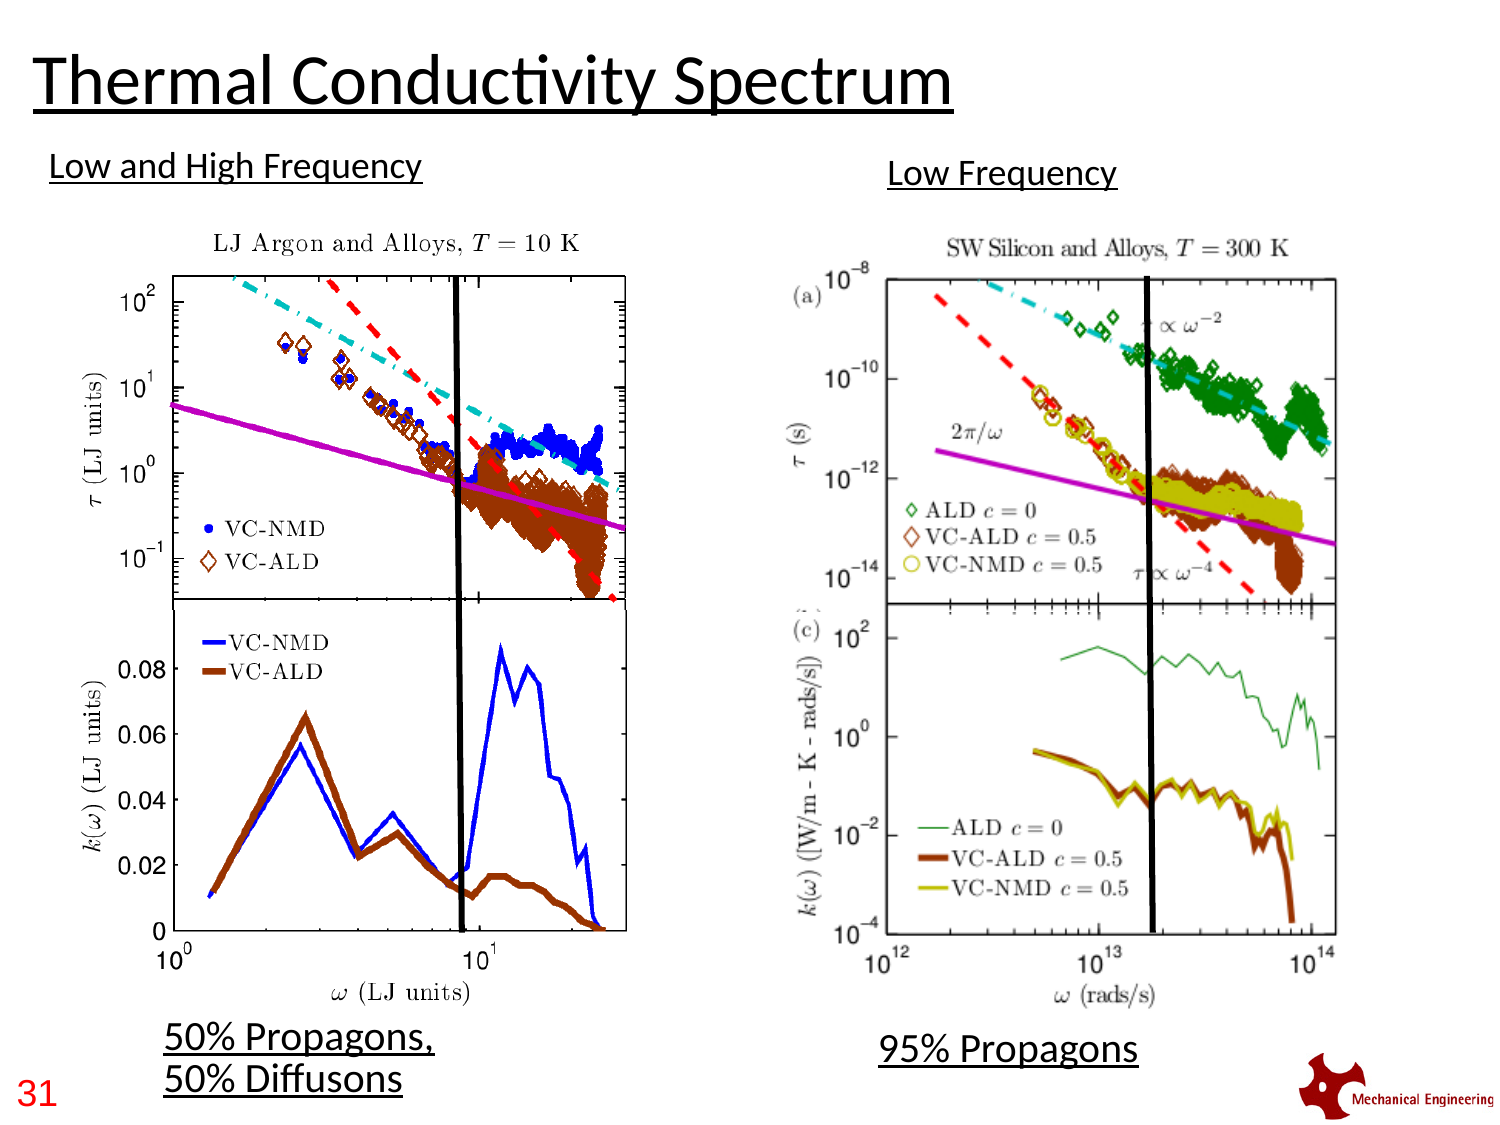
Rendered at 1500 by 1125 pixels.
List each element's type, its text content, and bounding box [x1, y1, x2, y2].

picture [768, 214, 1369, 1015]
text_box Low Frequency [872, 114, 1500, 226]
text_box Low and High Frequency [34, 108, 758, 220]
title Thermal Conductivity Spectrum [17, 24, 1500, 127]
text_box 95% Propagons [827, 1023, 1488, 1125]
picture [77, 222, 634, 1009]
picture [1488, 1053, 1494, 1120]
text_box 50% Propagons, 50% Diffusons [113, 1011, 774, 1125]
